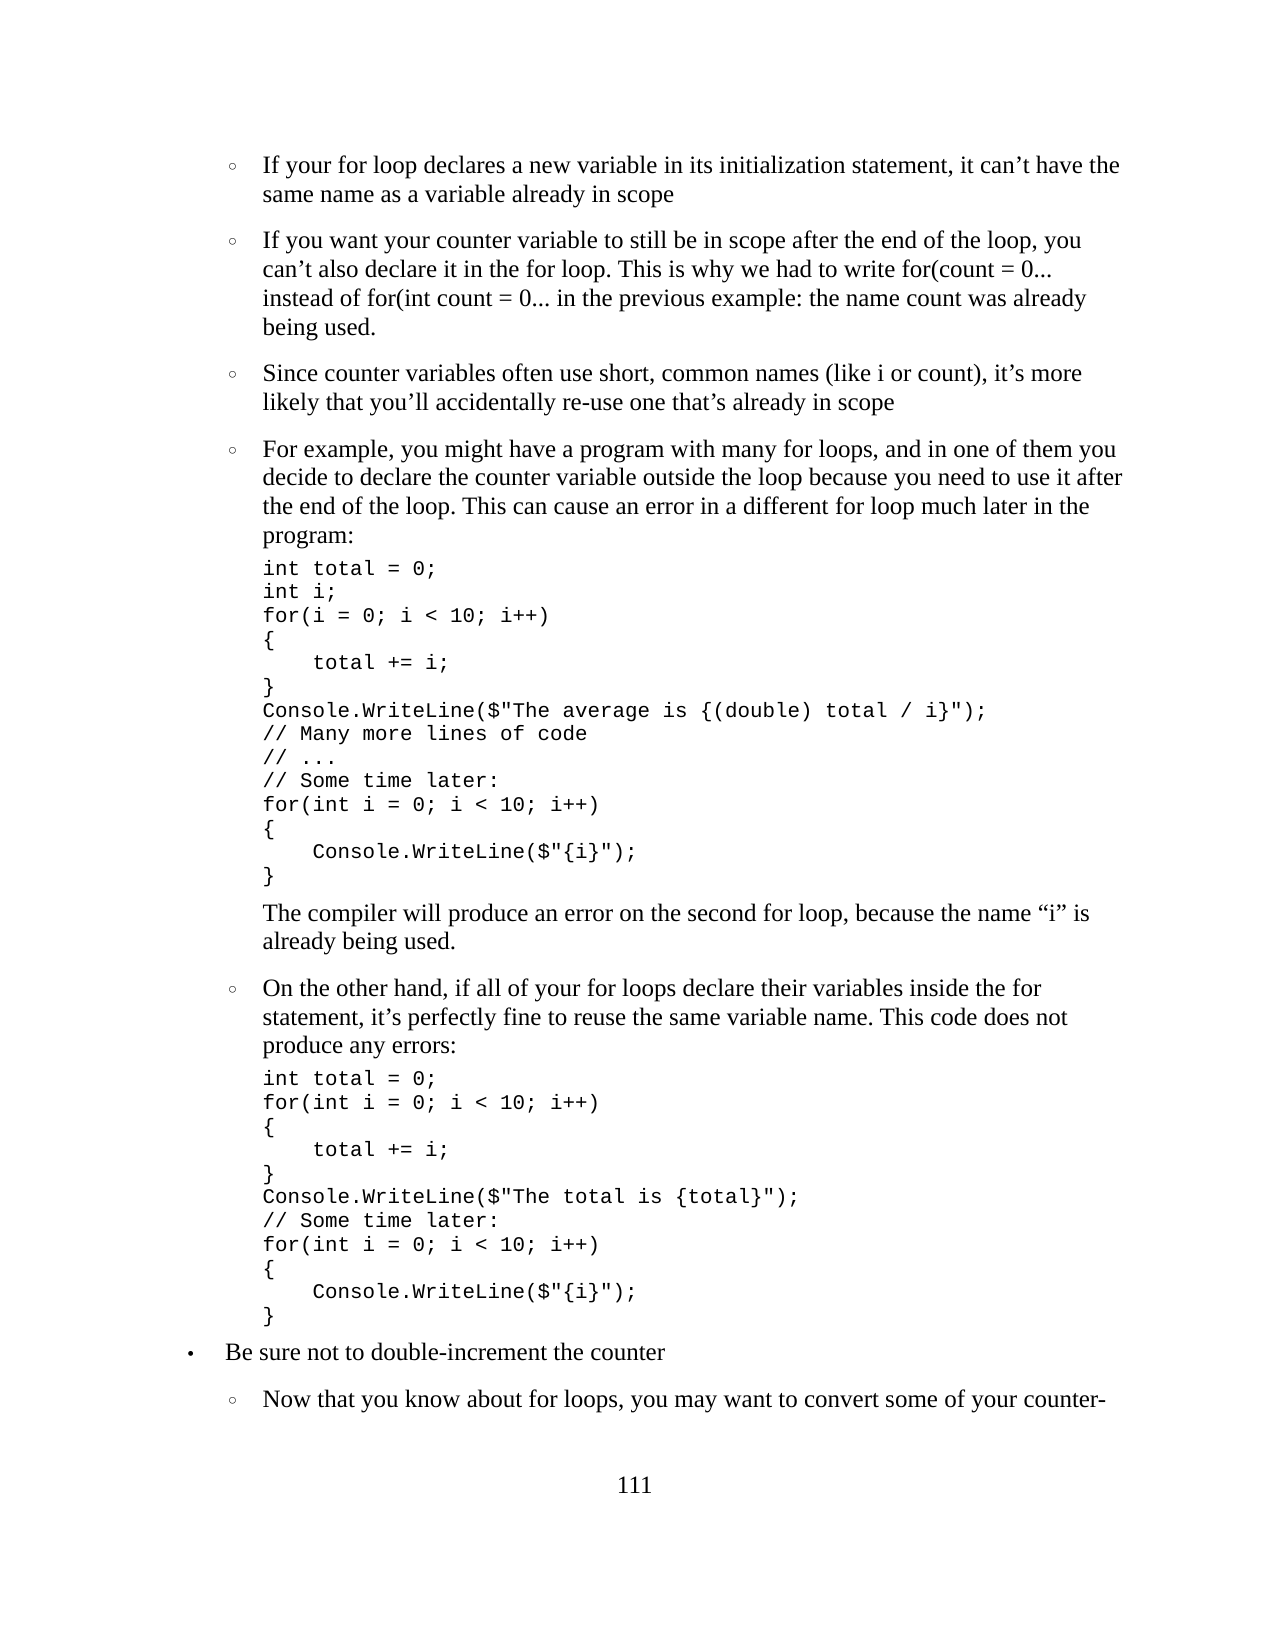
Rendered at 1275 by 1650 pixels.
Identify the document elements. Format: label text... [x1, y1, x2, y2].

list { [225, 818, 1125, 841]
list If your for loop declares a new variable in its initialization statement, it can’t have the same name as a variable already in scope [225, 150, 1125, 207]
list // Many more lines of code [225, 723, 1125, 747]
list total += i; [225, 652, 1125, 676]
list total += i; [225, 1139, 1125, 1163]
list Console.WriteLine($"{i}"); [225, 841, 1125, 865]
list // Some time later: [225, 771, 1125, 794]
list int i; [225, 581, 1125, 605]
list If you want your counter variable to still be in scope after the end of the loop, you can’t also declare it in the for loop. This is why we had to write for(count = 0... instead of for(int count = 0... in the previous example: the name count was already being used. [225, 225, 1125, 340]
list } [225, 1305, 1125, 1328]
list On the other hand, if all of your for loops declare their variables inside the for statement, it’s perfectly fine to reuse the same variable name. This code does not produce any errors: [225, 973, 1125, 1059]
list Be sure not to double-increment the counter [187, 1337, 1125, 1366]
list for(int i = 0; i < 10; i++) [225, 1092, 1125, 1116]
list } [225, 1163, 1125, 1187]
list int total = 0; [225, 1068, 1125, 1092]
list } [225, 865, 1125, 889]
list int total = 0; [225, 558, 1125, 581]
list Since counter variables often use short, common names (like i or count), it’s more likely that you’ll accidentally re-use one that’s already in scope [225, 358, 1125, 416]
list } [225, 676, 1125, 699]
list // Some time later: [225, 1210, 1125, 1234]
list Console.WriteLine($"{i}"); [225, 1281, 1125, 1305]
list { [225, 1116, 1125, 1139]
list The compiler will produce an error on the second for loop, because the name “i” is already being used. [225, 898, 1125, 955]
list for(i = 0; i < 10; i++) [225, 605, 1125, 629]
list Console.WriteLine($"The total is {total}"); [225, 1187, 1125, 1210]
list // ... [225, 747, 1125, 771]
list for(int i = 0; i < 10; i++) [225, 794, 1125, 818]
list for(int i = 0; i < 10; i++) [225, 1234, 1125, 1257]
list Console.WriteLine($"The average is {(double) total / i}"); [225, 699, 1125, 723]
list { [225, 629, 1125, 652]
list For example, you might have a program with many for loops, and in one of them you decide to declare the counter variable outside the loop because you need to use it after the end of the loop. This can cause an error in a different for loop much later in the program: [225, 434, 1125, 549]
list { [225, 1257, 1125, 1281]
list Now that you know about for loops, you may want to convert some of your counter- [225, 1384, 1125, 1413]
